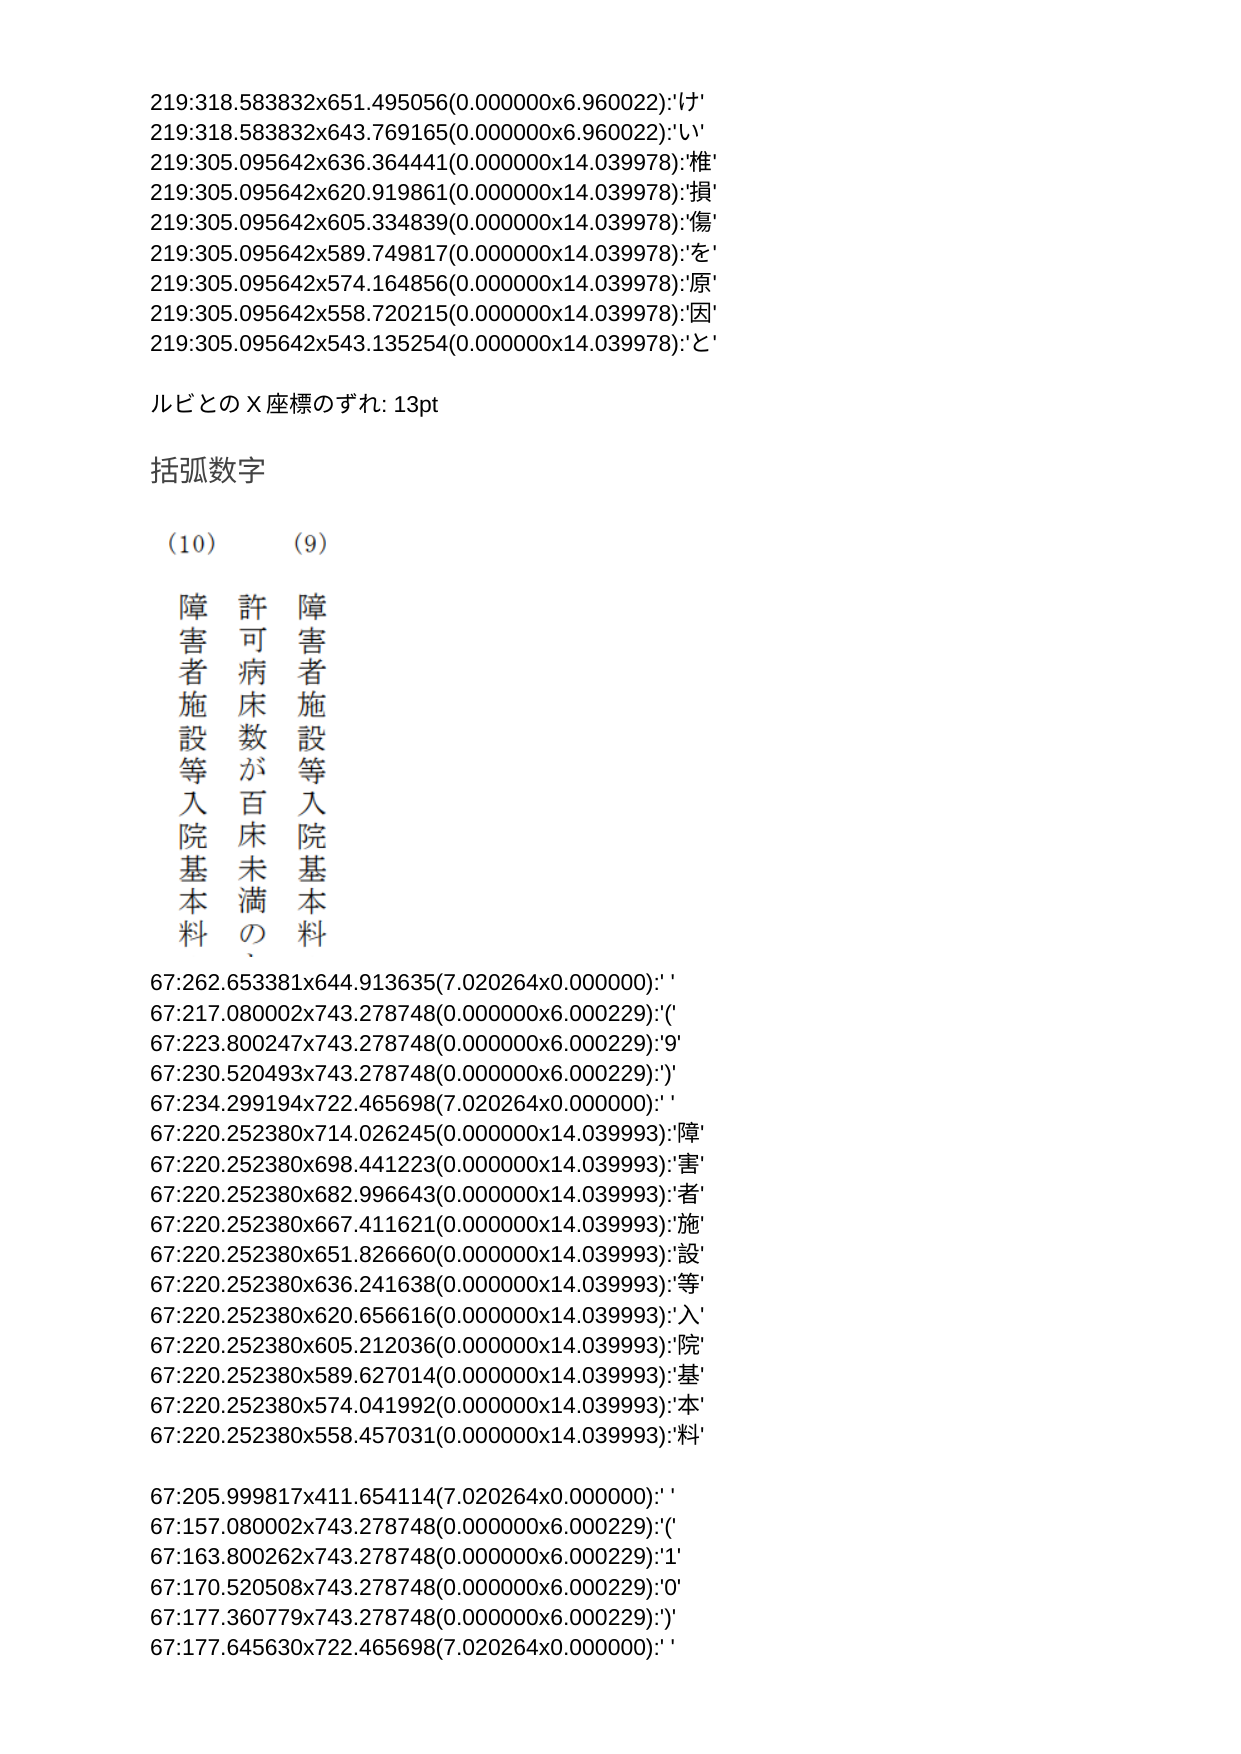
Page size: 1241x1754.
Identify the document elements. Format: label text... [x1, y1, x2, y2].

text 219:305.095642x574.164856(0.000000x14.039978):'原' [150, 270, 1152, 296]
text 67:220.252380x714.026245(0.000000x14.039993):'障' [150, 1120, 1152, 1147]
text 67:220.252380x651.826660(0.000000x14.039993):'設' [150, 1241, 1152, 1267]
text 219:305.095642x620.919861(0.000000x14.039978):'損' [150, 179, 1152, 206]
text 67:220.252380x574.041992(0.000000x14.039993):'本' [150, 1392, 1152, 1418]
text 67:223.800247x743.278748(0.000000x6.000229):'9' [150, 1030, 1152, 1056]
text 67:217.080002x743.278748(0.000000x6.000229):'(' [150, 999, 1152, 1026]
picture [153, 520, 351, 957]
text 67:220.252380x636.241638(0.000000x14.039993):'等' [150, 1271, 1152, 1298]
text 67:220.252380x589.627014(0.000000x14.039993):'基' [150, 1362, 1152, 1388]
text 219:318.583832x643.769165(0.000000x6.960022):'い' [150, 119, 1152, 145]
text 67:234.299194x722.465698(7.020264x0.000000):' ' [150, 1090, 1152, 1116]
text 67:220.252380x558.457031(0.000000x14.039993):'料' [150, 1422, 1152, 1449]
text 67:170.520508x743.278748(0.000000x6.000229):'0' [150, 1573, 1152, 1600]
text 67:205.999817x411.654114(7.020264x0.000000):' ' [150, 1483, 1152, 1509]
subtitle 括弧数字 [150, 454, 1152, 488]
text 67:230.520493x743.278748(0.000000x6.000229):')' [150, 1060, 1152, 1086]
text 67:262.653381x644.913635(7.020264x0.000000):' ' [150, 496, 1152, 996]
text 219:305.095642x558.720215(0.000000x14.039978):'因' [150, 300, 1152, 326]
text 219:305.095642x605.334839(0.000000x14.039978):'傷' [150, 209, 1152, 236]
text 219:318.583832x651.495056(0.000000x6.960022):'け' [150, 88, 1152, 115]
text 67:220.252380x682.996643(0.000000x14.039993):'者' [150, 1181, 1152, 1207]
text 67:220.252380x620.656616(0.000000x14.039993):'入' [150, 1302, 1152, 1328]
text 67:177.360779x743.278748(0.000000x6.000229):')' [150, 1604, 1152, 1630]
text 67:220.252380x698.441223(0.000000x14.039993):'害' [150, 1151, 1152, 1177]
text 67:157.080002x743.278748(0.000000x6.000229):'(' [150, 1513, 1152, 1539]
text 67:220.252380x605.212036(0.000000x14.039993):'院' [150, 1332, 1152, 1358]
text 219:305.095642x636.364441(0.000000x14.039978):'椎' [150, 149, 1152, 175]
text 219:305.095642x543.135254(0.000000x14.039978):'と' [150, 330, 1152, 357]
text 67:163.800262x743.278748(0.000000x6.000229):'1' [150, 1543, 1152, 1569]
text 67:177.645630x722.465698(7.020264x0.000000):' ' [150, 1634, 1152, 1660]
text 219:305.095642x589.749817(0.000000x14.039978):'を' [150, 239, 1152, 266]
text ルビとのX座標のずれ: 13pt [150, 391, 1152, 417]
text 67:220.252380x667.411621(0.000000x14.039993):'施' [150, 1211, 1152, 1237]
